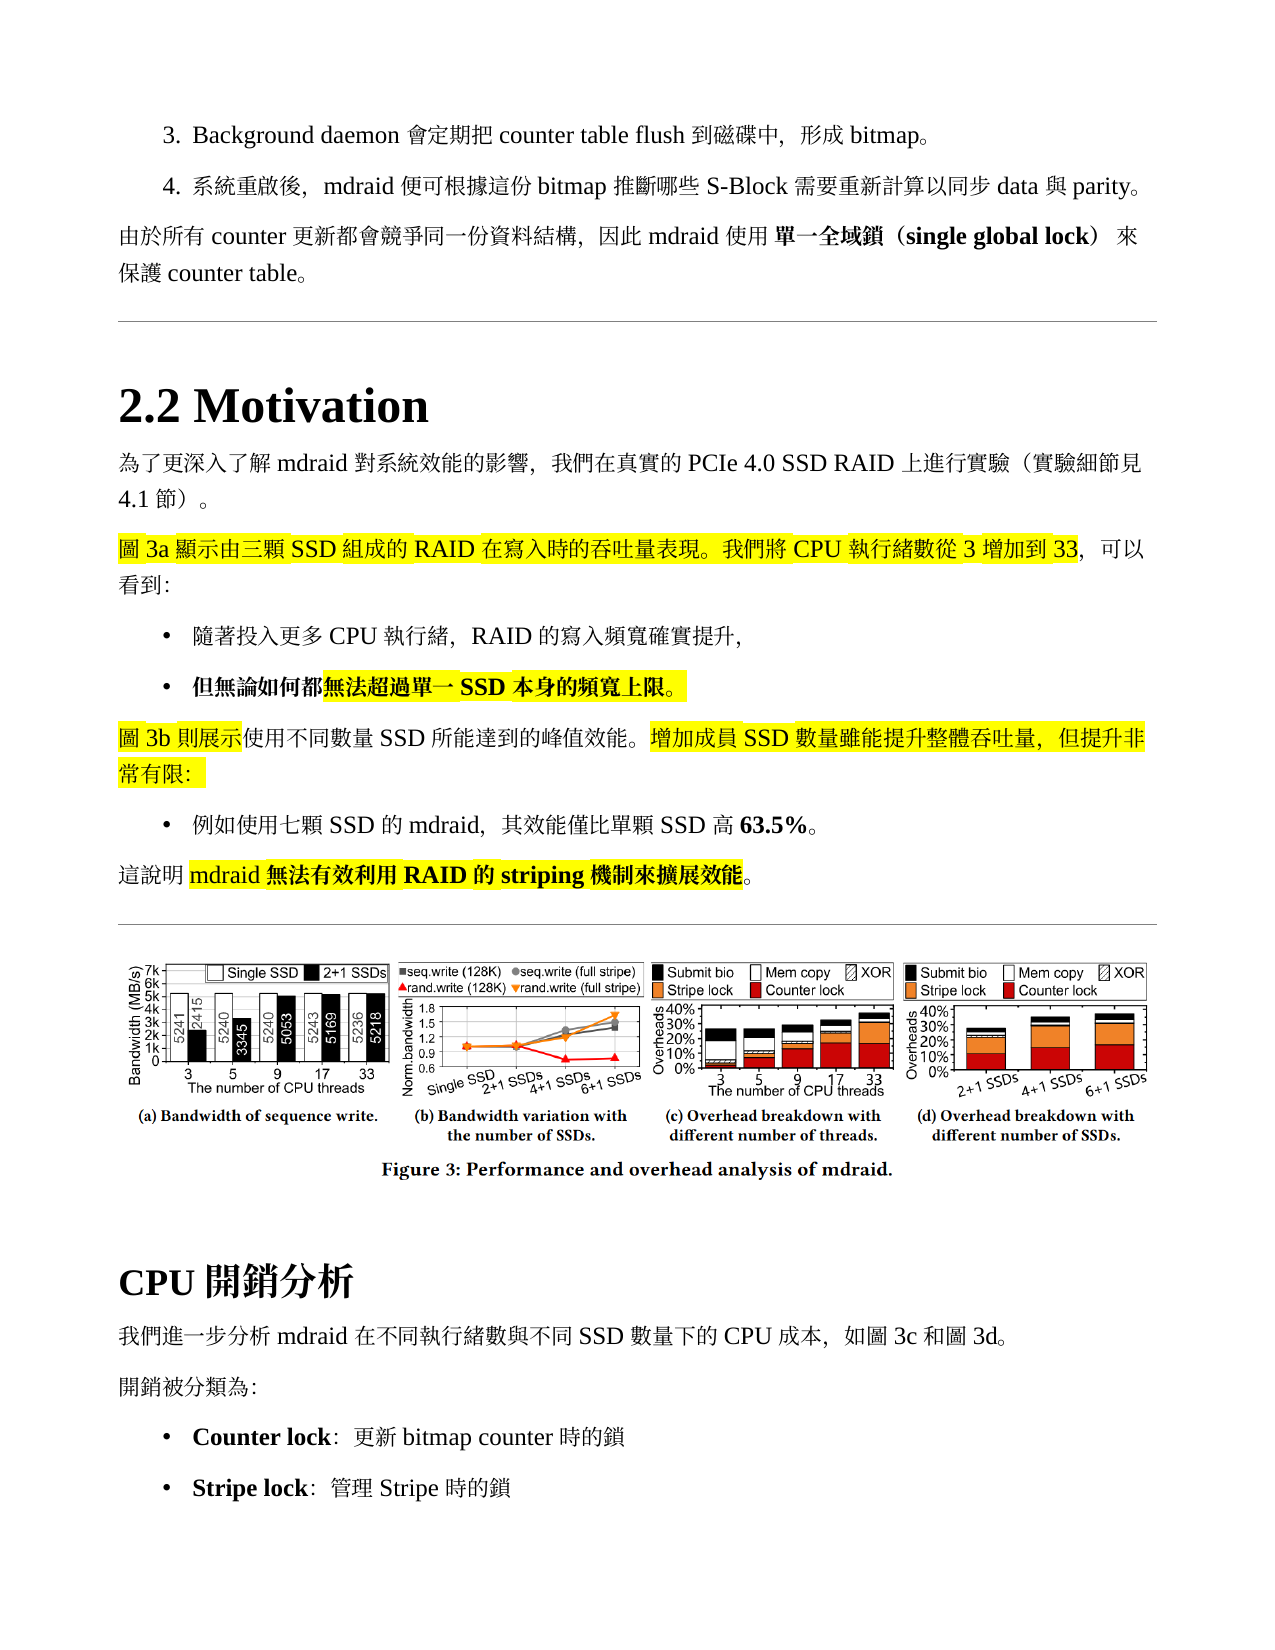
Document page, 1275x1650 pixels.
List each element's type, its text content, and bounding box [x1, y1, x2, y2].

text 這說明 mdraid 無法有效利用 RAID 的 striping 機制來擴展效能。 [118, 858, 1157, 890]
subtitle 2.2 Motivation [118, 376, 1157, 433]
list 系統重啟後，mdraid 便可根據這份 bitmap 推斷哪些 S-Block 需要重新計算以同步 data 與 parity。 [162, 169, 1157, 200]
text 由於所有 counter 更新都會競爭同一份資料結構，因此 mdraid 使用 單一全域鎖（single global lock） 來保護 counter table。 [118, 219, 1157, 287]
list 例如使用七顆 SSD 的 mdraid，其效能僅比單顆 SSD 高 63.5%。 [162, 808, 1157, 839]
text 圖 3b 則展示使用不同數量 SSD 所能達到的峰值效能。增加成員 SSD 數量雖能提升整體吞吐量，但提升非常有限： [118, 721, 1157, 788]
list Background daemon 會定期把 counter table flush 到磁碟中，形成 bitmap。 [162, 118, 1157, 149]
text 圖 3a 顯示由三顆 SSD 組成的 RAID 在寫入時的吞吐量表現。我們將 CPU 執行緒數從 3 增加到 33，可以看到： [118, 533, 1157, 600]
text 我們進一步分析 mdraid 在不同執行緒數與不同 SSD 數量下的 CPU 成本，如圖 3c 和圖 3d。 [118, 1319, 1157, 1351]
subtitle CPU 開銷分析 [118, 1253, 1157, 1307]
list 但無論如何都無法超過單一 SSD 本身的頻寬上限。 [162, 670, 1157, 702]
list Counter lock：更新 bitmap counter 時的鎖 [162, 1421, 1157, 1452]
text 為了更深入了解 mdraid 對系統效能的影響，我們在真實的 PCIe 4.0 SSD RAID 上進行實驗（實驗細節見 4.1 節）。 [118, 446, 1157, 513]
list Stripe lock：管理 Stripe 時的鎖 [162, 1471, 1157, 1503]
text 開銷被分類為： [118, 1370, 1157, 1401]
picture [118, 953, 1157, 1180]
list 隨著投入更多 CPU 執行緒，RAID 的寫入頻寬確實提升， [162, 619, 1157, 651]
